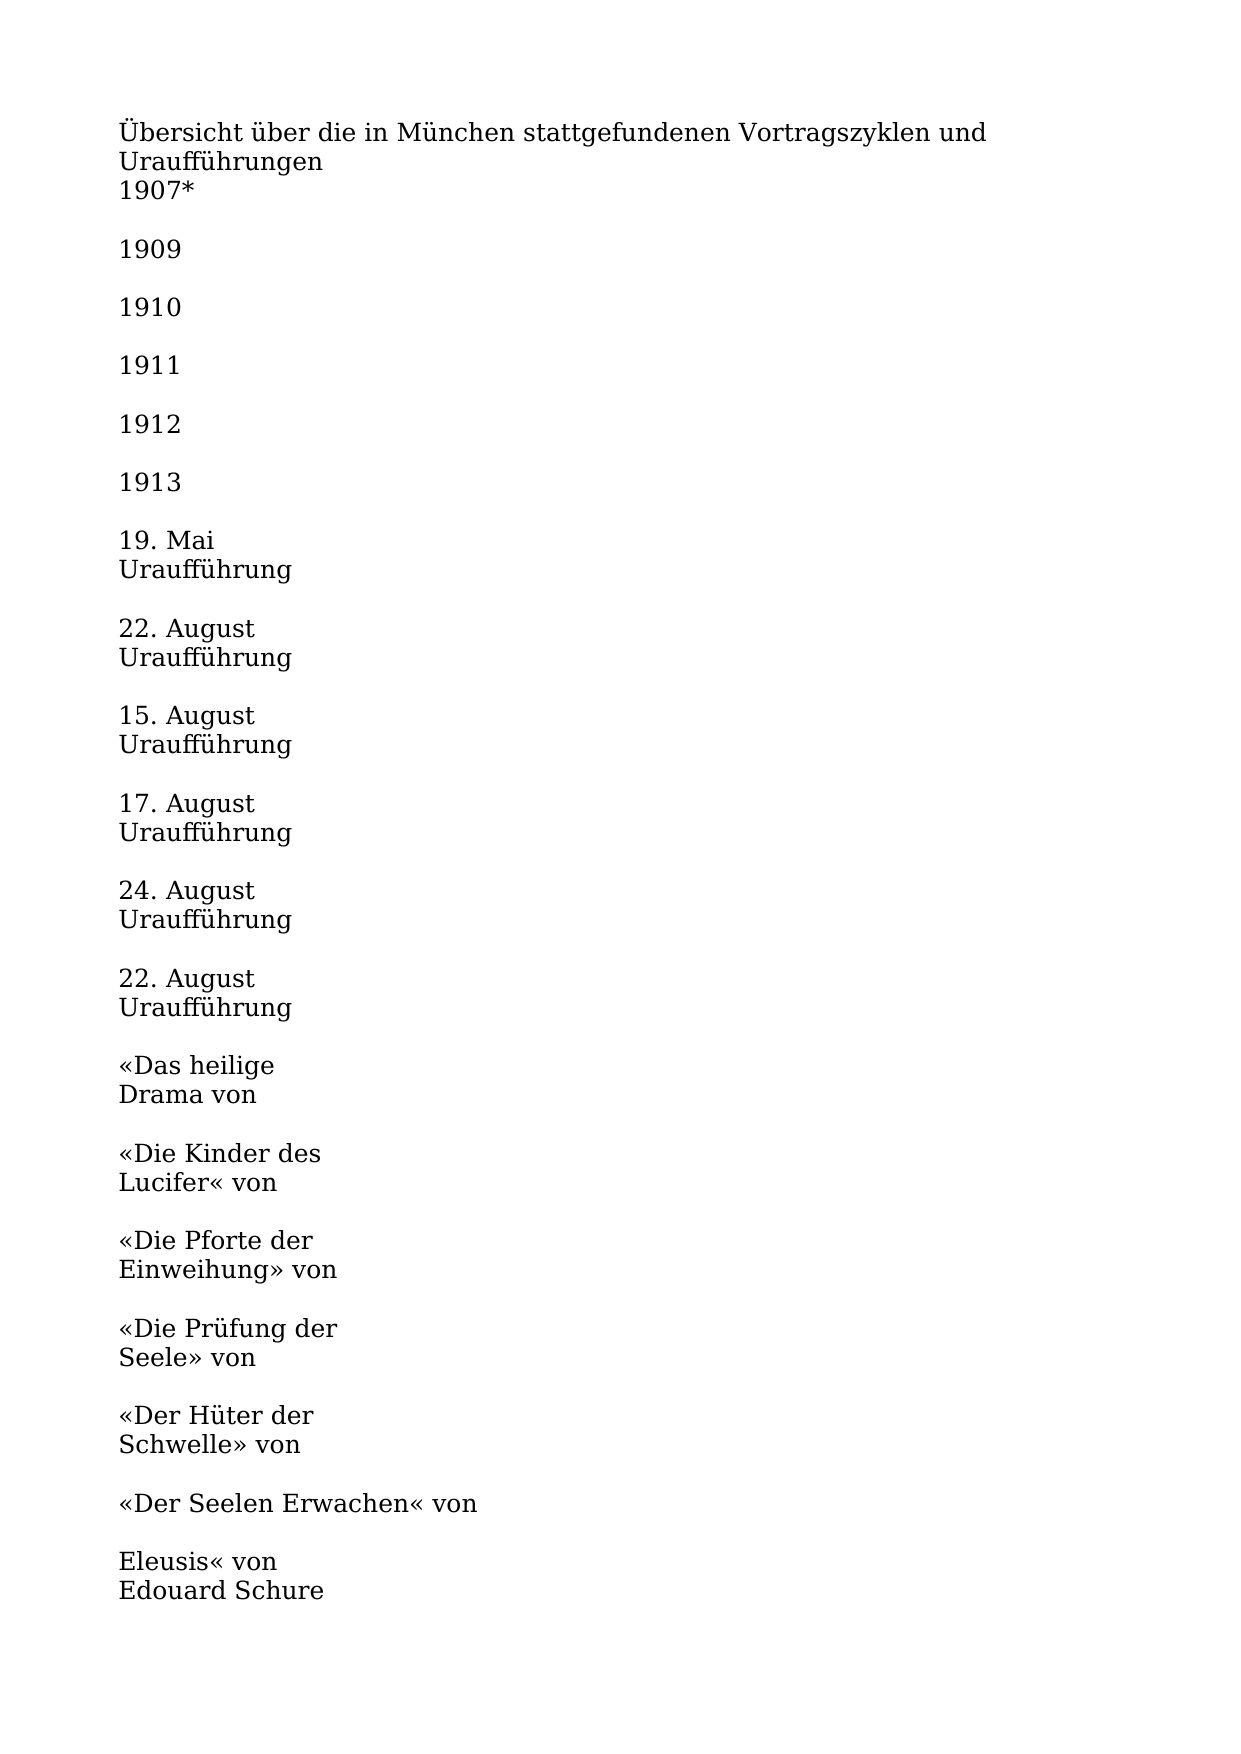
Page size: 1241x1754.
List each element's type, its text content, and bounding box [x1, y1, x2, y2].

text Uraufführung [118, 906, 1122, 935]
text 22. August [118, 964, 1122, 993]
text Uraufführung [118, 818, 1122, 847]
text 24. August [118, 876, 1122, 906]
text «Die Kinder des [118, 1139, 1122, 1168]
text 1913 [118, 468, 1122, 497]
text Schwelle» von [118, 1431, 1122, 1460]
text Lucifer« von [118, 1168, 1122, 1197]
text Übersicht über die in München stattgefundenen Vortragszyklen und Uraufführungen [118, 118, 1122, 176]
text «Die Prüfung der [118, 1314, 1122, 1343]
text Seele» von [118, 1343, 1122, 1372]
text «Der Seelen Erwachen« von [118, 1489, 1122, 1518]
text Uraufführung [118, 993, 1122, 1022]
text Uraufführung [118, 556, 1122, 585]
text Drama von [118, 1081, 1122, 1110]
text Edouard Schure [118, 1576, 1122, 1606]
text 15. August [118, 701, 1122, 731]
text 17. August [118, 789, 1122, 818]
text «Die Pforte der [118, 1226, 1122, 1256]
text Uraufführung [118, 731, 1122, 760]
text 1910 [118, 293, 1122, 322]
text Uraufführung [118, 643, 1122, 672]
text «Das heilige [118, 1051, 1122, 1081]
text 19. Mai [118, 526, 1122, 556]
text Einweihung» von [118, 1256, 1122, 1285]
text 22. August [118, 614, 1122, 643]
text «Der Hüter der [118, 1401, 1122, 1431]
text 1912 [118, 410, 1122, 439]
text 1909 [118, 235, 1122, 264]
text 1911 [118, 351, 1122, 381]
text 1907* [118, 176, 1122, 206]
text Eleusis« von [118, 1547, 1122, 1576]
